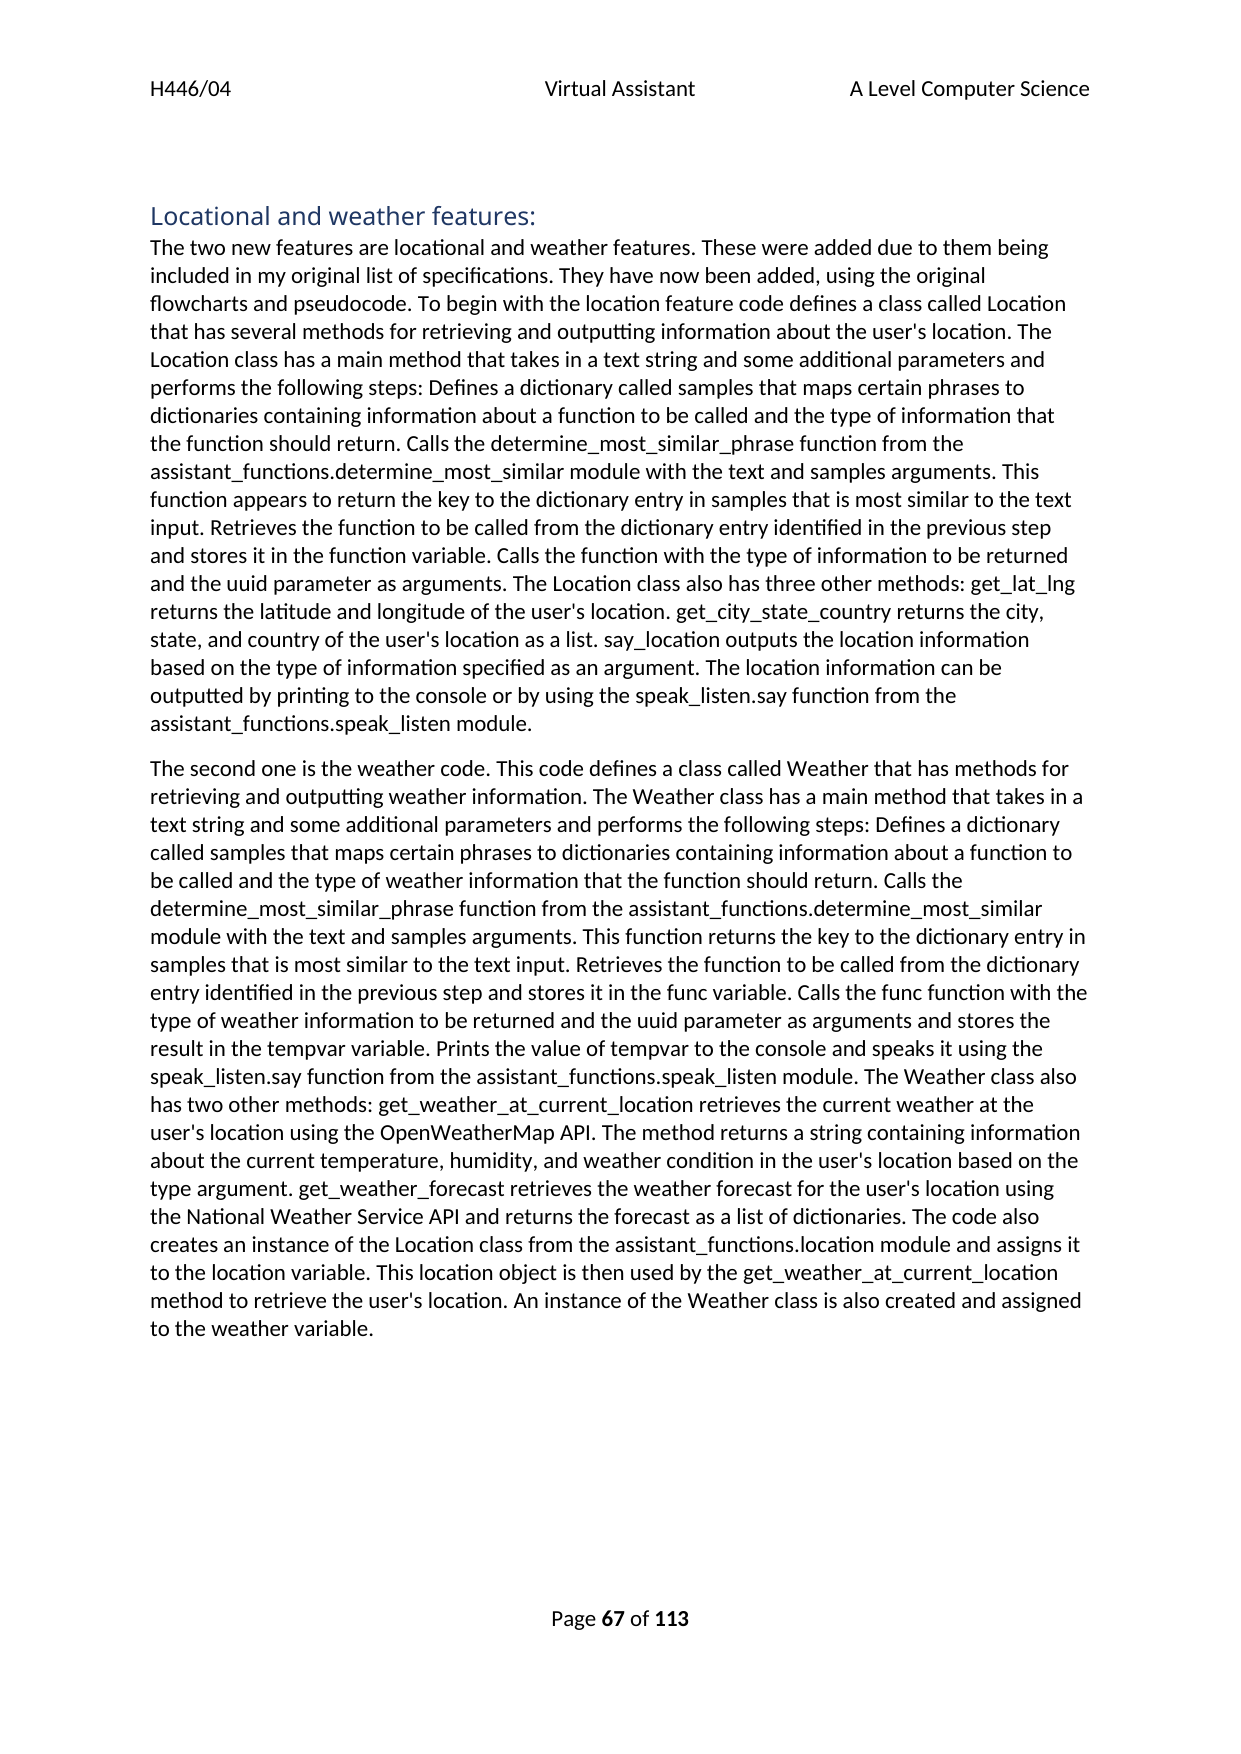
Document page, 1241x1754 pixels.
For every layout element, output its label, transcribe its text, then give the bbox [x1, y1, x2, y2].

text The two new features are locational and weather features. These were added due to them being included in my original list of specifications. They have now been added, using the original flowcharts and pseudocode. To begin with the location feature code defines a class called Location that has several methods for retrieving and outputting information about the user's location. The Location class has a main method that takes in a text string and some additional parameters and performs the following steps: Defines a dictionary called samples that maps certain phrases to dictionaries containing information about a function to be called and the type of information that the function should return. Calls the determine_most_similar_phrase function from the assistant_functions.determine_most_similar module with the text and samples arguments. This function appears to return the key to the dictionary entry in samples that is most similar to the text input. Retrieves the function to be called from the dictionary entry identified in the previous step and stores it in the function variable. Calls the function with the type of information to be returned and the uuid parameter as arguments. The Location class also has three other methods: get_lat_lng returns the latitude and longitude of the user's location. get_city_state_country returns the city, state, and country of the user's location as a list. say_location outputs the location information based on the type of information specified as an argument. The location information can be outputted by printing to the console or by using the speak_listen.say function from the assistant_functions.speak_listen module. [150, 233, 1090, 737]
subtitle Locational and weather features: [150, 199, 1090, 233]
text The second one is the weather code. This code defines a class called Weather that has methods for retrieving and outputting weather information. The Weather class has a main method that takes in a text string and some additional parameters and performs the following steps: Defines a dictionary called samples that maps certain phrases to dictionaries containing information about a function to be called and the type of weather information that the function should return. Calls the determine_most_similar_phrase function from the assistant_functions.determine_most_similar module with the text and samples arguments. This function returns the key to the dictionary entry in samples that is most similar to the text input. Retrieves the function to be called from the dictionary entry identified in the previous step and stores it in the func variable. Calls the func function with the type of weather information to be returned and the uuid parameter as arguments and stores the result in the tempvar variable. Prints the value of tempvar to the console and speaks it using the speak_listen.say function from the assistant_functions.speak_listen module. The Weather class also has two other methods: get_weather_at_current_location retrieves the current weather at the user's location using the OpenWeatherMap API. The method returns a string containing information about the current temperature, humidity, and weather condition in the user's location based on the type argument. get_weather_forecast retrieves the weather forecast for the user's location using the National Weather Service API and returns the forecast as a list of dictionaries. The code also creates an instance of the Location class from the assistant_functions.location module and assigns it to the location variable. This location object is then used by the get_weather_at_current_location method to retrieve the user's location. An instance of the Weather class is also created and assigned to the weather variable. [150, 754, 1090, 1342]
